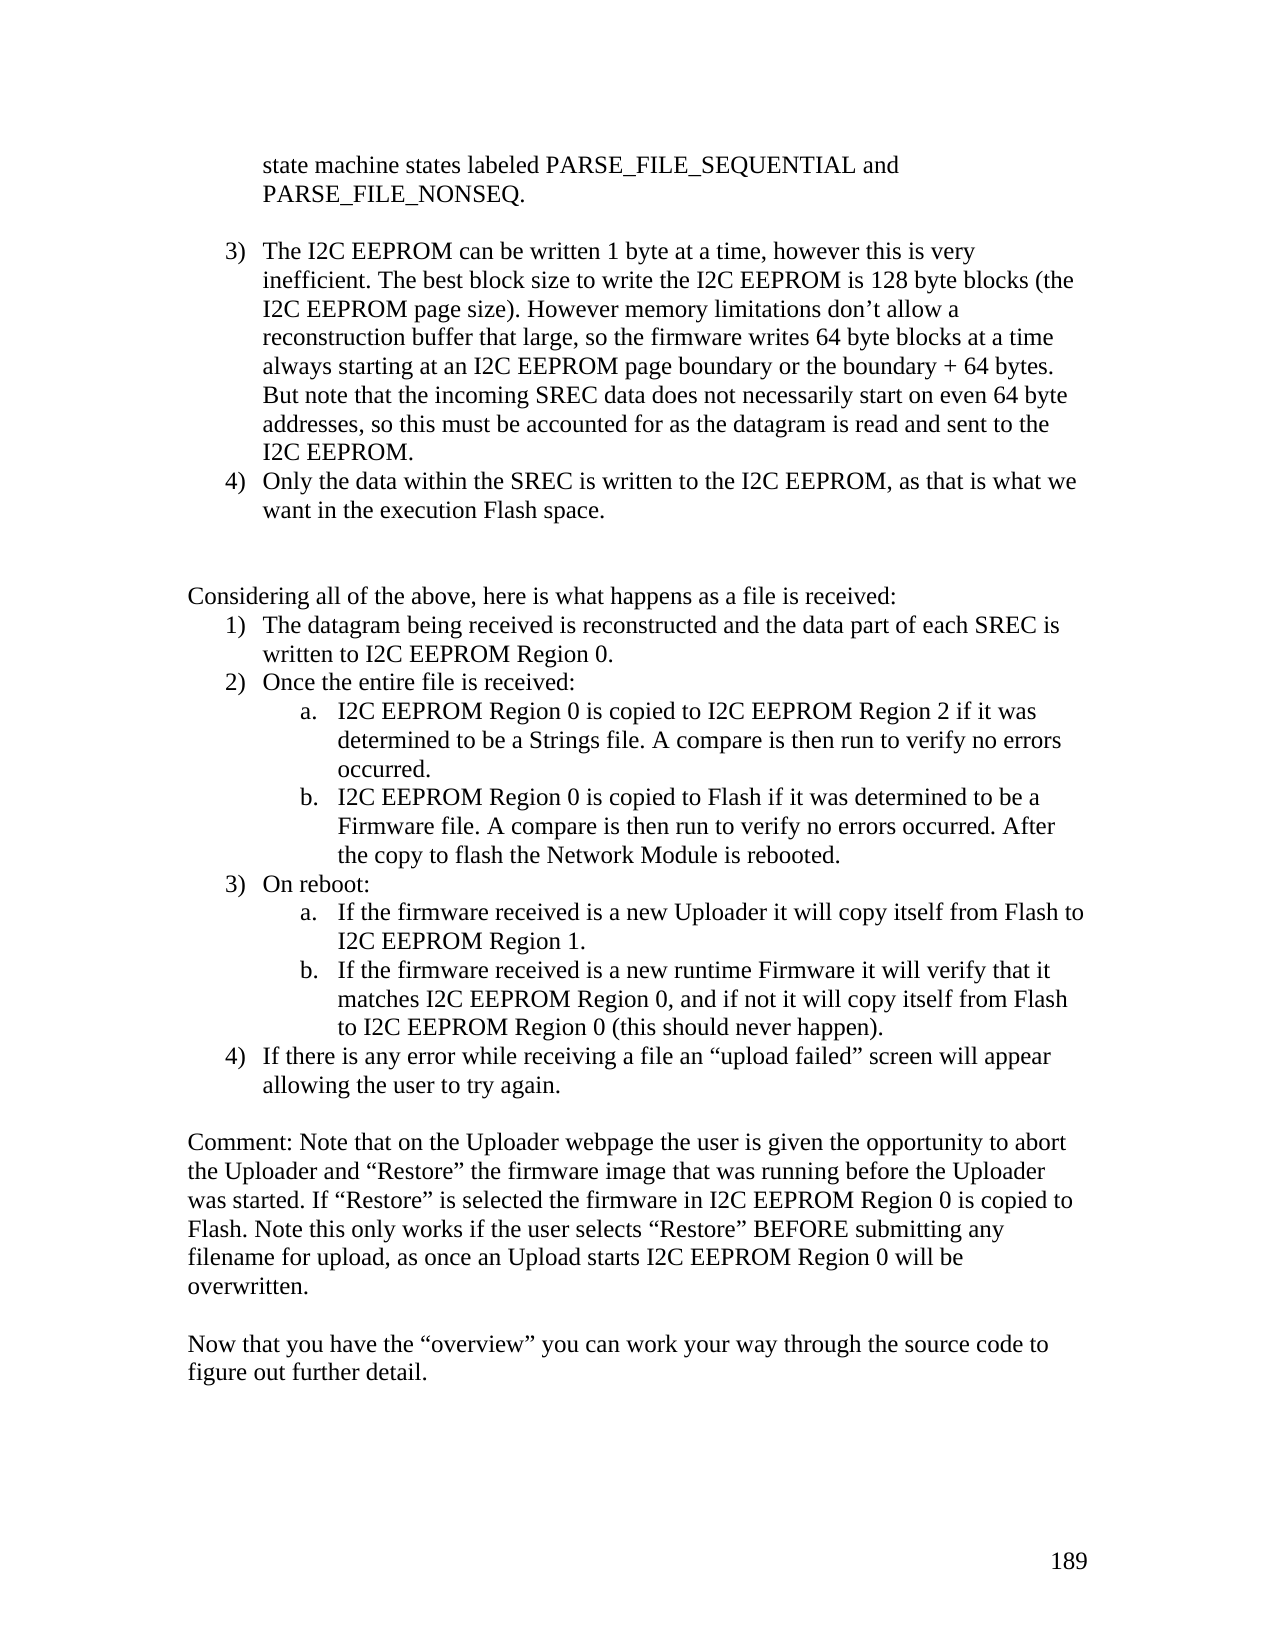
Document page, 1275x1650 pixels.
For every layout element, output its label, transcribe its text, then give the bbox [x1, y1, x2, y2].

text Comment: Note that on the Uploader webpage the user is given the opportunity to abort the Uploader and “Restore” the firmware image that was running before the Uploader was started. If “Restore” is selected the firmware in I2C EEPROM Region 0 is copied to Flash. Note this only works if the user selects “Restore” BEFORE submitting any filename for upload, as once an Upload starts I2C EEPROM Region 0 will be overwritten. [187, 1127, 1087, 1300]
text Now that you have the “overview” you can work your way through the source code to figure out further detail. [187, 1329, 1087, 1386]
list On reboot: [225, 869, 1087, 897]
list The I2C EEPROM can be written 1 byte at a time, however this is very inefficient. The best block size to write the I2C EEPROM is 128 byte blocks (the I2C EEPROM page size). However memory limitations don’t allow a reconstruction buffer that large, so the firmware writes 64 byte blocks at a time always starting at an I2C EEPROM page boundary or the boundary + 64 bytes. But note that the incoming SREC data does not necessarily start on even 64 byte addresses, so this must be accounted for as the datagram is read and sent to the I2C EEPROM. [225, 236, 1087, 466]
list Only the data within the SREC is written to the I2C EEPROM, as that is what we want in the execution Flash space. [225, 466, 1087, 524]
list If the firmware received is a new Uploader it will copy itself from Flash to I2C EEPROM Region 1. [300, 897, 1087, 955]
list Once the entire file is received: [225, 667, 1087, 696]
text state machine states labeled PARSE_FILE_SEQUENTIAL and PARSE_FILE_NONSEQ. [262, 150, 1087, 207]
list If the firmware received is a new runtime Firmware it will verify that it matches I2C EEPROM Region 0, and if not it will copy itself from Flash to I2C EEPROM Region 0 (this should never happen). [300, 955, 1087, 1041]
list I2C EEPROM Region 0 is copied to I2C EEPROM Region 2 if it was determined to be a Strings file. A compare is then run to verify no errors occurred. [300, 696, 1087, 782]
list I2C EEPROM Region 0 is copied to Flash if it was determined to be a Firmware file. A compare is then run to verify no errors occurred. After the copy to flash the Network Module is rebooted. [300, 782, 1087, 869]
list The datagram being received is reconstructed and the data part of each SREC is written to I2C EEPROM Region 0. [225, 610, 1087, 667]
text Considering all of the above, here is what happens as a file is received: [187, 581, 1087, 610]
list If there is any error while receiving a file an “upload failed” screen will appear allowing the user to try again. [225, 1041, 1087, 1099]
